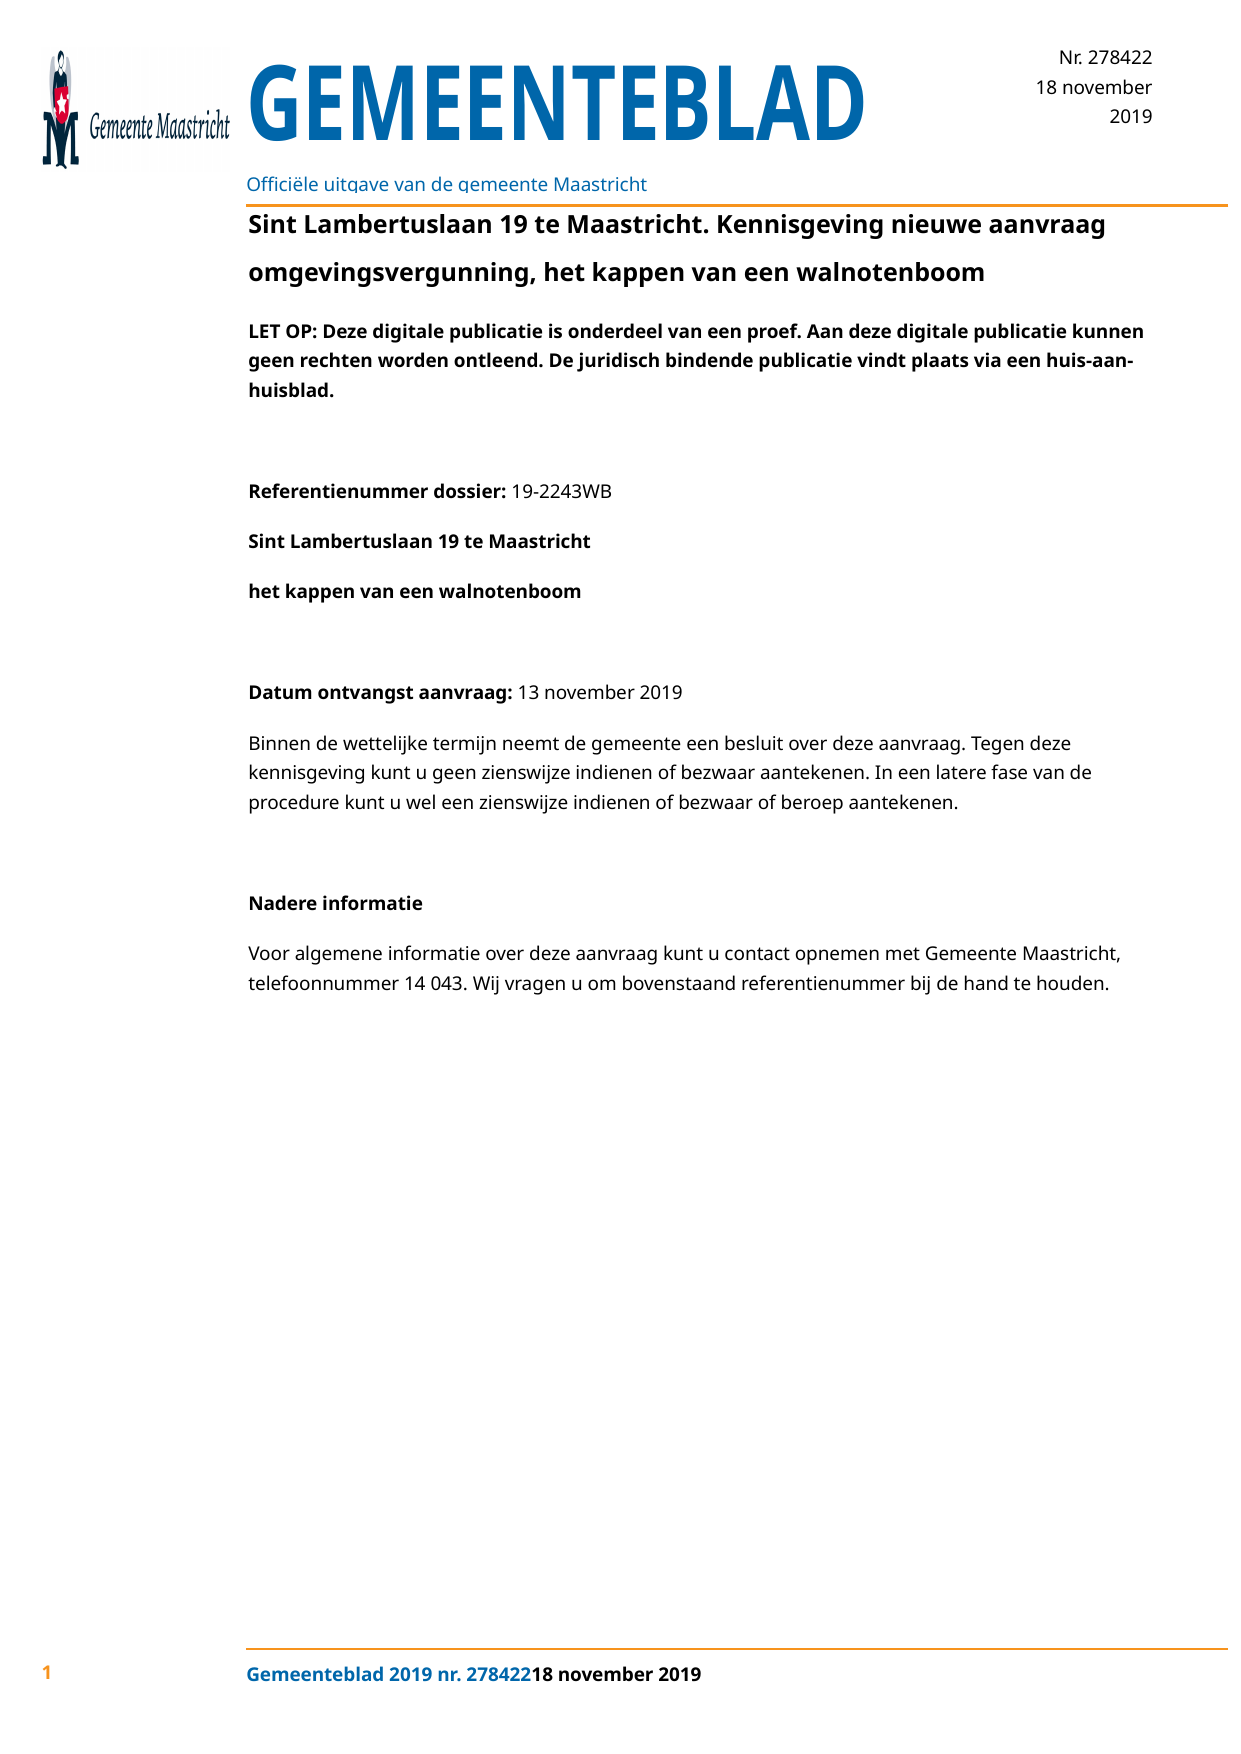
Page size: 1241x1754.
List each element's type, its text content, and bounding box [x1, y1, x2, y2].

text Binnen de wettelijke termijn neemt de gemeente een besluit over deze aanvraag. Tegen deze kennisgeving kunt u geen zienswijze indienen of bezwaar aantekenen. In een latere fase van de procedure kunt u wel een zienswijze indienen of bezwaar of beroep aantekenen. [248, 730, 1152, 815]
text Datum ontvangst aanvraag: 13 november 2019 [248, 679, 1152, 705]
picture [41, 47, 231, 172]
text Voor algemene informatie over deze aanvraag kunt u contact opnemen met Gemeente Maastricht, telefoonnummer 14 043. Wij vragen u om bovenstaand referentienummer bij de hand te houden. [248, 940, 1152, 996]
text Sint Lambertuslaan 19 te Maastricht. Kennisgeving nieuwe aanvraag omgevingsvergunning, het kappen van een walnotenboom [248, 207, 1152, 288]
text Referentienummer dossier: 19-2243WB [248, 478, 1152, 504]
text Sint Lambertuslaan 19 te Maastricht [248, 528, 1152, 554]
text het kappen van een walnotenboom [248, 579, 1152, 604]
text LET OP: Deze digitale publicatie is onderdeel van een proef. Aan deze digitale publicatie kunnen geen rechten worden ontleend. De juridisch bindende publicatie vindt plaats via een huis-aan-huisblad. [248, 318, 1152, 403]
text Nadere informatie [248, 890, 1152, 916]
